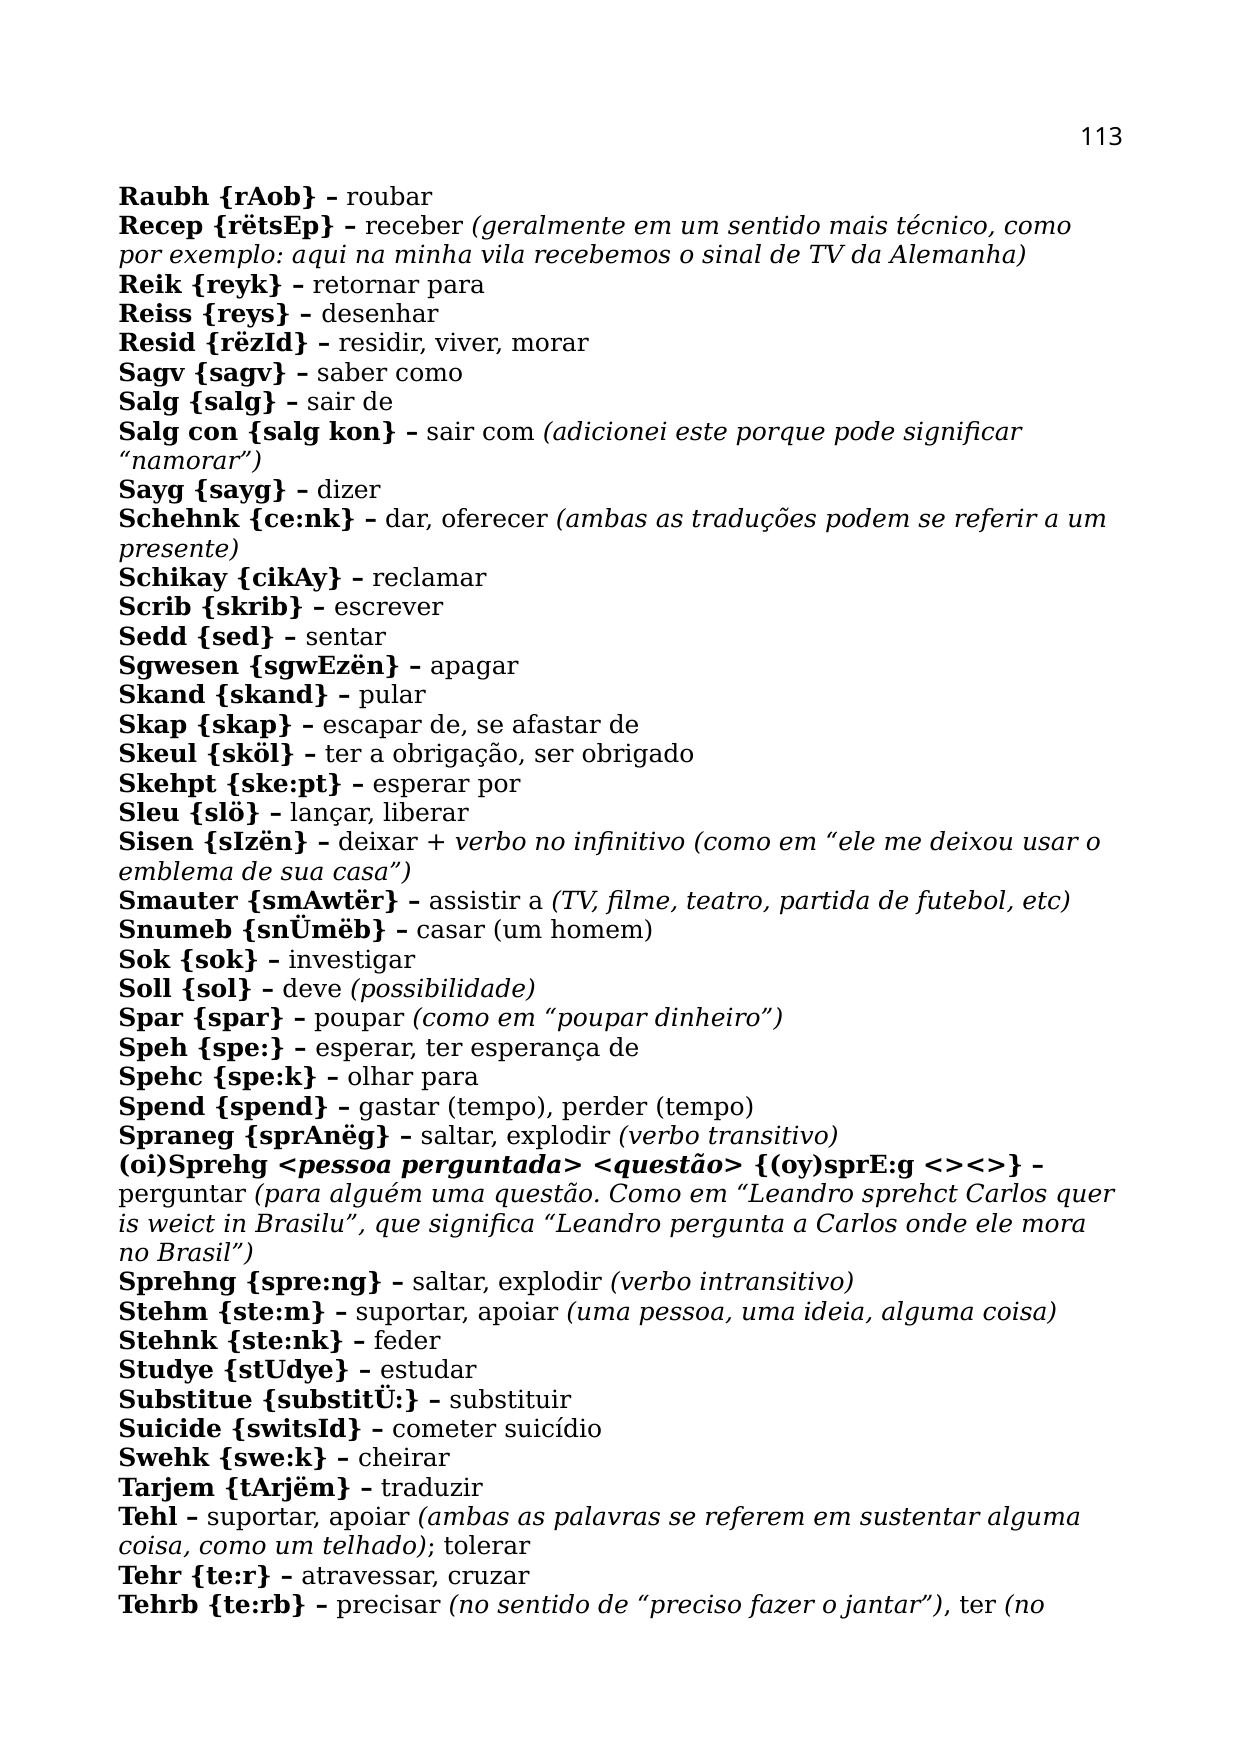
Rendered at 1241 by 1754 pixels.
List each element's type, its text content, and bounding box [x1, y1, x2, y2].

text Recep {rëtsEp} – receber (geralmente em um sentido mais técnico, como por exemplo: aqui na minha vila recebemos o sinal de TV da Alemanha) [118, 211, 1123, 269]
text Tehrb {te:rb} – precisar (no sentido de “preciso fazer o jantar”), ter (no [118, 1590, 1123, 1619]
text Raubh {rAob} – roubar [118, 182, 1123, 211]
text Sok {sok} – investigar [118, 944, 1123, 974]
text Stehm {ste:m} – suportar, apoiar (uma pessoa, uma ideia, alguma coisa) [118, 1296, 1123, 1326]
text Snumeb {snÜmëb} – casar (um homem) [118, 915, 1123, 944]
text Sleu {slö} – lançar, liberar [118, 798, 1123, 827]
text Stehnk {ste:nk} – feder [118, 1326, 1123, 1355]
text Tehl – suportar, apoiar (ambas as palavras se referem em sustentar alguma coisa, como um telhado); tolerar [118, 1502, 1123, 1561]
text Skand {skand} – pular [118, 680, 1123, 710]
text Tehr {te:r} – atravessar, cruzar [118, 1561, 1123, 1590]
text Spar {spar} – poupar (como em “poupar dinheiro”) [118, 1003, 1123, 1033]
text Spraneg {sprAnëg} – saltar, explodir (verbo transitivo) [118, 1121, 1123, 1150]
text Spehc {spe:k} – olhar para [118, 1062, 1123, 1091]
text Reiss {reys} – desenhar [118, 299, 1123, 328]
text Sagv {sagv} – saber como [118, 358, 1123, 387]
text Soll {sol} – deve (possibilidade) [118, 974, 1123, 1003]
text Reik {reyk} – retornar para [118, 269, 1123, 299]
text Speh {spe:} – esperar, ter esperança de [118, 1033, 1123, 1062]
text (oi)Sprehg <pessoa perguntada> <questão> {(oy)sprE:g <><>} – perguntar (para alguém uma questão. Como em “Leandro sprehct Carlos quer is weict in Brasilu”, que significa “Leandro pergunta a Carlos onde ele mora no Brasil”) [118, 1150, 1123, 1267]
text Sprehng {spre:ng} – saltar, explodir (verbo intransitivo) [118, 1267, 1123, 1296]
text Salg {salg} – sair de [118, 387, 1123, 416]
text Skeul {sköl} – ter a obrigação, ser obrigado [118, 739, 1123, 768]
text Smauter {smAwtër} – assistir a (TV, filme, teatro, partida de futebol, etc) [118, 886, 1123, 915]
text Substitue {substitÜ:} – substituir [118, 1384, 1123, 1414]
text Schehnk {ce:nk} – dar, oferecer (ambas as traduções podem se referir a um presente) [118, 504, 1123, 563]
text Sayg {sayg} – dizer [118, 475, 1123, 504]
text Tarjem {tArjëm} – traduzir [118, 1473, 1123, 1502]
text Sedd {sed} – sentar [118, 622, 1123, 651]
text Skehpt {ske:pt} – esperar por [118, 768, 1123, 798]
text Salg con {salg kon} – sair com (adicionei este porque pode significar “namorar”) [118, 416, 1123, 475]
text Resid {rëzId} – residir, viver, morar [118, 328, 1123, 358]
text Schikay {cikAy} – reclamar [118, 563, 1123, 592]
text Scrib {skrib} – escrever [118, 592, 1123, 622]
text Suicide {switsId} – cometer suicídio [118, 1414, 1123, 1443]
text Skap {skap} – escapar de, se afastar de [118, 710, 1123, 739]
text Sisen {sIzën} – deixar + verbo no infinitivo (como em “ele me deixou usar o emblema de sua casa”) [118, 827, 1123, 886]
text Sgwesen {sgwEzën} – apagar [118, 651, 1123, 680]
text Studye {stUdye} – estudar [118, 1355, 1123, 1384]
text Spend {spend} – gastar (tempo), perder (tempo) [118, 1091, 1123, 1121]
text Swehk {swe:k} – cheirar [118, 1443, 1123, 1473]
